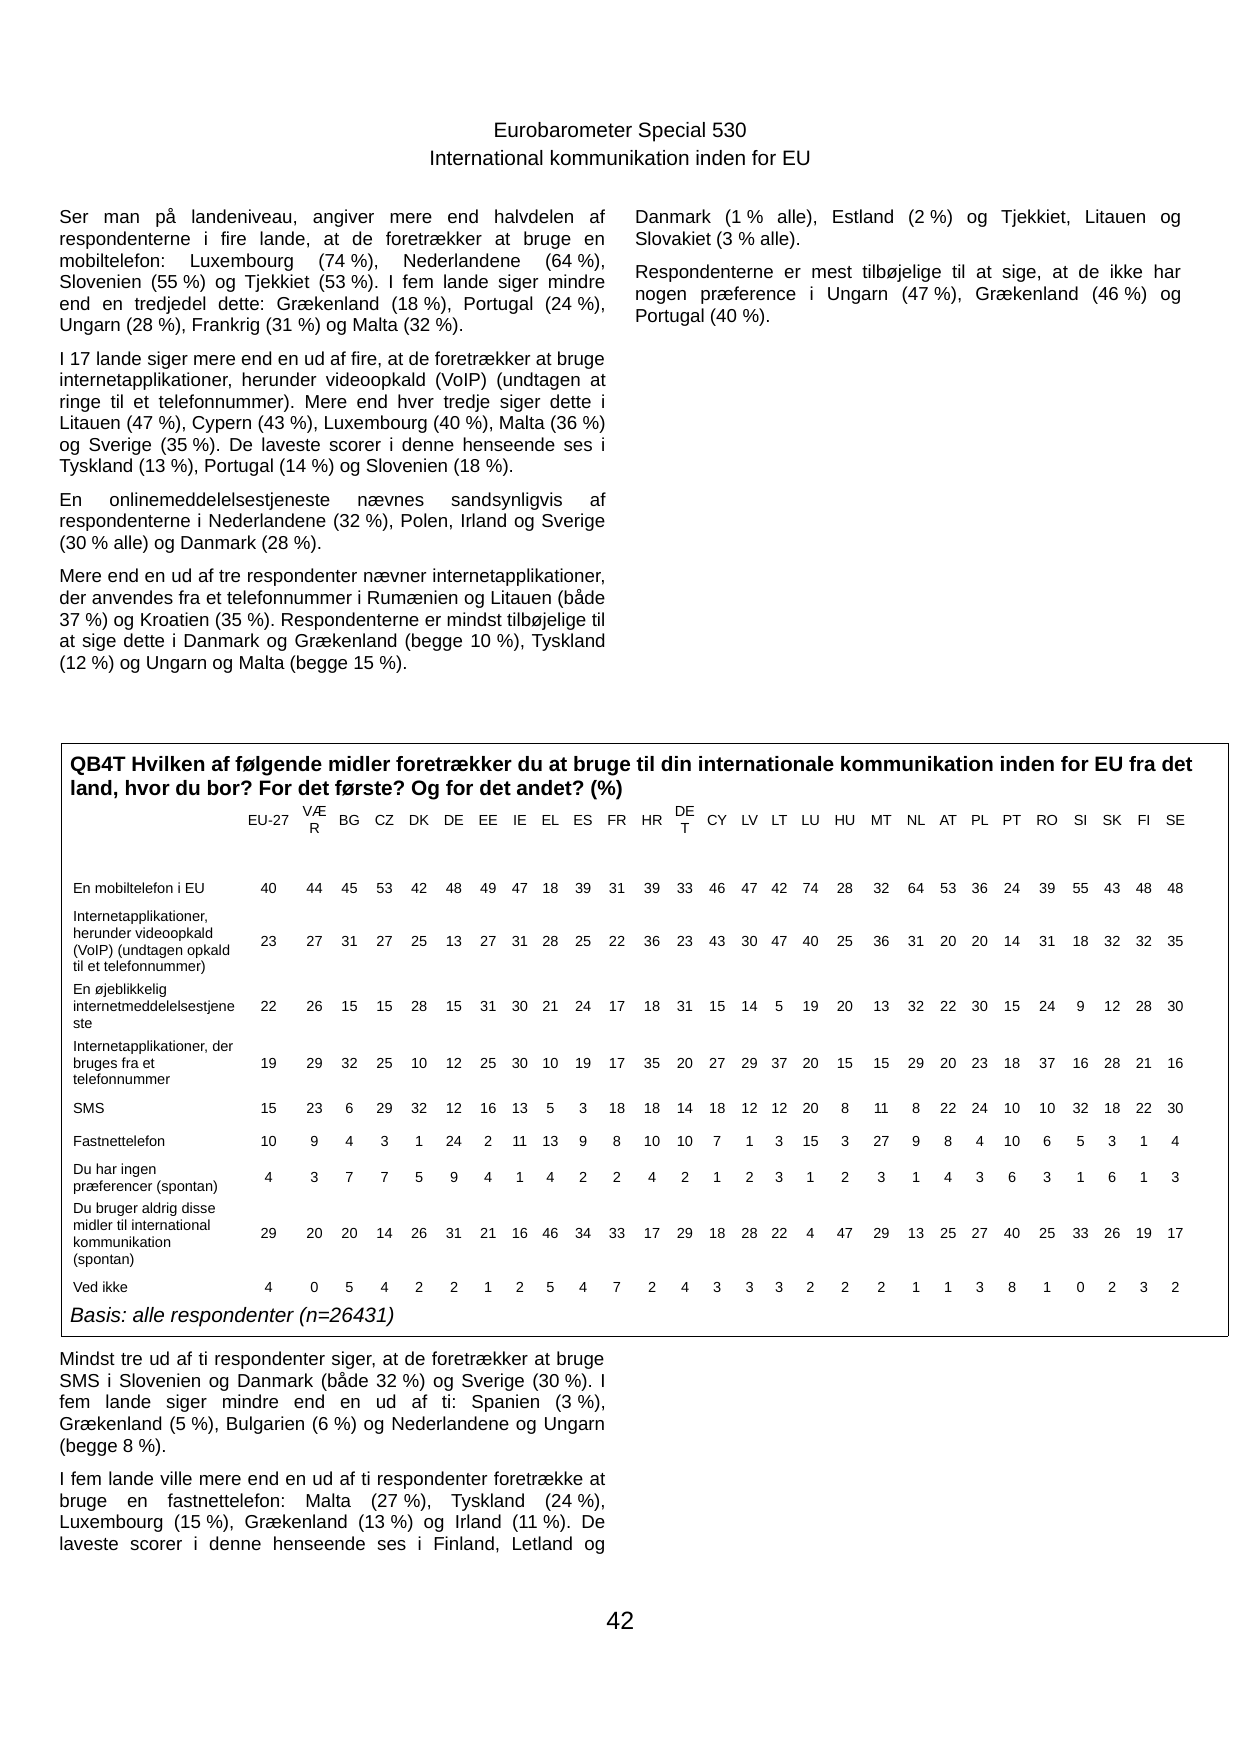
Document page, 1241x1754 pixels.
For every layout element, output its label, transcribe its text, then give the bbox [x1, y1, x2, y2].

table_cell 2 [794, 1270, 827, 1303]
table_cell 23 [670, 905, 699, 978]
table_cell 10 [401, 1034, 436, 1091]
table_header EU-27 [239, 800, 297, 839]
text Mere end en ud af tre respondenter nævner internetapplikationer, der anvendes fra et telefonnummer i Rumænien og Litauen (både 37 %) og Kroatien (35 %). Respondenterne er mindst tilbøjelige til at sige dette i Danmark og Grækenland (begge 10 %), Tyskland (12 %) og Ungarn og Malta (begge 15 %). [59, 565, 605, 673]
table_cell 10 [1028, 1091, 1066, 1124]
table_cell 15 [794, 1125, 827, 1158]
text Danmark (1 % alle), Estland (2 %) og Tjekkiet, Litauen og Slovakiet (3 % alle). [635, 206, 1181, 249]
table_header PT [995, 800, 1028, 839]
table_cell 1 [1129, 1125, 1158, 1158]
table_header MT [863, 800, 899, 839]
table_cell 21 [471, 1197, 505, 1270]
table_cell 18 [634, 1091, 670, 1124]
table_cell 10 [670, 1125, 699, 1158]
table_cell 13 [899, 1197, 932, 1270]
table_cell 28 [734, 1197, 764, 1270]
table_cell 47 [827, 1197, 863, 1270]
table_cell 2 [505, 1270, 534, 1303]
table_cell 20 [298, 1197, 331, 1270]
table_cell 4 [534, 1158, 566, 1197]
table_cell 11 [863, 1091, 899, 1124]
table_cell 23 [964, 1034, 995, 1091]
table_cell 2 [863, 1270, 899, 1303]
table_cell 10 [995, 1125, 1028, 1158]
text Basis: alle respondenter (n=26431) [70, 1303, 1219, 1327]
table_cell 13 [436, 905, 471, 978]
table_cell 22 [1129, 1091, 1158, 1124]
table_cell 18 [600, 1091, 634, 1124]
table_cell 48 [1129, 872, 1158, 905]
table_header EL [534, 800, 566, 839]
table_cell 15 [863, 1034, 899, 1091]
table_cell 7 [331, 1158, 367, 1197]
table_header IE [505, 800, 534, 839]
table_cell 9 [566, 1125, 600, 1158]
table_cell 19 [566, 1034, 600, 1091]
table_header HR [634, 800, 670, 839]
table_cell [1158, 839, 1192, 872]
table_cell 28 [1095, 1034, 1129, 1091]
table_cell 1 [1129, 1158, 1158, 1197]
table_cell [670, 839, 699, 872]
table_cell 48 [436, 872, 471, 905]
table_cell 17 [1158, 1197, 1192, 1270]
table_cell 5 [1066, 1125, 1095, 1158]
table_cell 18 [1095, 1091, 1129, 1124]
table_cell 2 [566, 1158, 600, 1197]
table_cell 31 [899, 905, 932, 978]
table_cell 39 [634, 872, 670, 905]
table_cell 14 [995, 905, 1028, 978]
table_header [70, 800, 239, 839]
table_cell 18 [634, 978, 670, 1034]
table_cell 3 [566, 1091, 600, 1124]
table_cell 27 [700, 1034, 734, 1091]
table_cell 21 [534, 978, 566, 1034]
table_cell 47 [734, 872, 764, 905]
table_cell 48 [1158, 872, 1192, 905]
table_cell Internetapplikationer, herunder videoopkald (VoIP) (undtagen opkald til et telefonnummer) [70, 905, 239, 978]
table_cell 9 [899, 1125, 932, 1158]
table_cell 32 [1066, 1091, 1095, 1124]
table_cell 32 [331, 1034, 367, 1091]
table_cell 19 [239, 1034, 297, 1091]
table_cell 8 [600, 1125, 634, 1158]
table_cell 2 [634, 1270, 670, 1303]
table_cell 6 [1095, 1158, 1129, 1197]
table_cell 64 [899, 872, 932, 905]
table_cell 23 [298, 1091, 331, 1124]
table_cell 11 [505, 1125, 534, 1158]
table_cell 43 [1095, 872, 1129, 905]
table_cell 16 [1066, 1034, 1095, 1091]
table_cell 24 [436, 1125, 471, 1158]
table_cell 3 [1129, 1270, 1158, 1303]
table_cell [298, 839, 331, 872]
text I fem lande ville mere end en ud af ti respondenter foretrække at bruge en fastnettelefon: Malta (27 %), Tyskland (24 %), Luxembourg (15 %), Grækenland (13 %) og Irland (11 %). De laveste scorer i denne henseende ses i Finland, Letland og [59, 1468, 605, 1554]
table_cell 20 [794, 1091, 827, 1124]
table_cell [899, 839, 932, 872]
table_cell Internetapplikationer, der bruges fra et telefonnummer [70, 1034, 239, 1091]
table_cell 1 [1066, 1158, 1095, 1197]
table_header LV [734, 800, 764, 839]
table_cell 13 [863, 978, 899, 1034]
table_cell 31 [670, 978, 699, 1034]
table_cell 55 [1066, 872, 1095, 905]
table_cell [995, 839, 1028, 872]
table_header RO [1028, 800, 1066, 839]
table_cell 1 [401, 1125, 436, 1158]
table_header SI [1066, 800, 1095, 839]
table_cell 6 [995, 1158, 1028, 1197]
table_cell 31 [1028, 905, 1066, 978]
table_cell 10 [239, 1125, 297, 1158]
table_cell 49 [471, 872, 505, 905]
table_cell 42 [764, 872, 794, 905]
table_cell 18 [700, 1197, 734, 1270]
table_cell 4 [566, 1270, 600, 1303]
table_cell [534, 839, 566, 872]
table_cell 46 [534, 1197, 566, 1270]
table_cell 12 [436, 1034, 471, 1091]
table_cell 2 [436, 1270, 471, 1303]
table_cell 15 [827, 1034, 863, 1091]
table_cell 15 [995, 978, 1028, 1034]
text En onlinemeddelelsestjeneste nævnes sandsynligvis af respondenterne i Nederlandene (32 %), Polen, Irland og Sverige (30 % alle) og Danmark (28 %). [59, 489, 605, 553]
table_cell 1 [471, 1270, 505, 1303]
table_cell 27 [471, 905, 505, 978]
table_cell 2 [1158, 1270, 1192, 1303]
table_cell 40 [239, 872, 297, 905]
table_cell [734, 839, 764, 872]
table_cell 14 [734, 978, 764, 1034]
table_cell 3 [1158, 1158, 1192, 1197]
table_cell 28 [827, 872, 863, 905]
table_cell 8 [995, 1270, 1028, 1303]
table_cell 3 [764, 1125, 794, 1158]
table_cell 31 [471, 978, 505, 1034]
table_cell [932, 839, 964, 872]
table_cell [1028, 839, 1066, 872]
table_cell 4 [367, 1270, 401, 1303]
table_cell 4 [1158, 1125, 1192, 1158]
table_cell 28 [534, 905, 566, 978]
table_cell 29 [298, 1034, 331, 1091]
table_cell 2 [827, 1158, 863, 1197]
table_header BG [331, 800, 367, 839]
table_cell 8 [932, 1125, 964, 1158]
table_cell 4 [670, 1270, 699, 1303]
table_cell 10 [995, 1091, 1028, 1124]
table_cell 14 [670, 1091, 699, 1124]
table_cell 2 [827, 1270, 863, 1303]
table_cell 40 [995, 1197, 1028, 1270]
table_cell [964, 839, 995, 872]
table_cell 15 [331, 978, 367, 1034]
table_cell 2 [1095, 1270, 1129, 1303]
table_cell 39 [566, 872, 600, 905]
table_cell 31 [436, 1197, 471, 1270]
table_cell 31 [331, 905, 367, 978]
table_cell 1 [794, 1158, 827, 1197]
table_header AT [932, 800, 964, 839]
table_cell 3 [764, 1158, 794, 1197]
table_cell 37 [764, 1034, 794, 1091]
table_cell 15 [239, 1091, 297, 1124]
table_header DE [436, 800, 471, 839]
table_cell 6 [331, 1091, 367, 1124]
table_cell 4 [331, 1125, 367, 1158]
table_cell 3 [1028, 1158, 1066, 1197]
table_cell 4 [634, 1158, 670, 1197]
table_header FI [1129, 800, 1158, 839]
table_cell 32 [863, 872, 899, 905]
table_cell 5 [764, 978, 794, 1034]
table_cell 40 [794, 905, 827, 978]
table_header LT [764, 800, 794, 839]
table_cell 26 [298, 978, 331, 1034]
table_cell 24 [1028, 978, 1066, 1034]
text I 17 lande siger mere end en ud af fire, at de foretrækker at bruge internetapplikationer, herunder videoopkald (VoIP) (undtagen at ringe til et telefonnummer). Mere end hver tredje siger dette i Litauen (47 %), Cypern (43 %), Luxembourg (40 %), Malta (36 %) og Sverige (35 %). De laveste scorer i denne henseende ses i Tyskland (13 %), Portugal (14 %) og Slovenien (18 %). [59, 347, 605, 477]
table_cell En mobiltelefon i EU [70, 872, 239, 905]
table_cell 20 [827, 978, 863, 1034]
table_header DET [670, 800, 699, 839]
table_cell 16 [1158, 1034, 1192, 1091]
table_cell 45 [331, 872, 367, 905]
table_cell 23 [239, 905, 297, 978]
table_cell 1 [700, 1158, 734, 1197]
table_cell 12 [764, 1091, 794, 1124]
table_cell 15 [436, 978, 471, 1034]
table_cell 20 [964, 905, 995, 978]
table_cell 3 [298, 1158, 331, 1197]
table_cell 36 [863, 905, 899, 978]
table_cell 25 [1028, 1197, 1066, 1270]
table_cell 7 [700, 1125, 734, 1158]
table_cell Du bruger aldrig disse midler til international kommunikation (spontan) [70, 1197, 239, 1270]
table_cell [436, 839, 471, 872]
table_cell 32 [899, 978, 932, 1034]
table_cell 15 [367, 978, 401, 1034]
table_header LU [794, 800, 827, 839]
table_cell 4 [239, 1158, 297, 1197]
table_cell [764, 839, 794, 872]
table_cell [600, 839, 634, 872]
table_cell 2 [600, 1158, 634, 1197]
text Ser man på landeniveau, angiver mere end halvdelen af respondenterne i fire lande, at de foretrækker at bruge en mobiltelefon: Luxembourg (74 %), Nederlandene (64 %), Slovenien (55 %) og Tjekkiet (53 %). I fem lande siger mindre end en tredjedel dette: Grækenland (18 %), Portugal (24 %), Ungarn (28 %), Frankrig (31 %) og Malta (32 %). [59, 206, 605, 336]
table_cell 32 [401, 1091, 436, 1124]
table_cell 13 [534, 1125, 566, 1158]
table_cell 26 [1095, 1197, 1129, 1270]
table_cell 8 [827, 1091, 863, 1124]
table_cell 27 [964, 1197, 995, 1270]
table_cell SMS [70, 1091, 239, 1124]
table_cell 25 [401, 905, 436, 978]
table_cell 25 [367, 1034, 401, 1091]
table_cell 17 [634, 1197, 670, 1270]
table_header SK [1095, 800, 1129, 839]
table_header ES [566, 800, 600, 839]
table_cell 25 [827, 905, 863, 978]
table_cell 3 [700, 1270, 734, 1303]
table_cell 31 [600, 872, 634, 905]
table_cell 36 [964, 872, 995, 905]
table_cell [401, 839, 436, 872]
table_cell 44 [298, 872, 331, 905]
table_cell 47 [505, 872, 534, 905]
table_cell 17 [600, 978, 634, 1034]
table_cell 29 [899, 1034, 932, 1091]
table_cell 20 [331, 1197, 367, 1270]
table_cell 47 [764, 905, 794, 978]
table_cell 2 [670, 1158, 699, 1197]
table_header SE [1158, 800, 1192, 839]
table_cell [70, 839, 239, 872]
table_cell 19 [1129, 1197, 1158, 1270]
table_cell 27 [298, 905, 331, 978]
table_cell 5 [401, 1158, 436, 1197]
table_cell 1 [734, 1125, 764, 1158]
table_cell 7 [367, 1158, 401, 1197]
table_cell 1 [932, 1270, 964, 1303]
table_cell 14 [367, 1197, 401, 1270]
table_cell En øjeblikkelig internetmeddelelsestjeneste [70, 978, 239, 1034]
table_cell 12 [734, 1091, 764, 1124]
table_cell 2 [734, 1158, 764, 1197]
table_cell 4 [964, 1125, 995, 1158]
table_cell 24 [964, 1091, 995, 1124]
table_header EE [471, 800, 505, 839]
table_cell 3 [964, 1158, 995, 1197]
table_cell 12 [436, 1091, 471, 1124]
table_cell 42 [401, 872, 436, 905]
table_cell 20 [670, 1034, 699, 1091]
table_cell 34 [566, 1197, 600, 1270]
table_cell 0 [298, 1270, 331, 1303]
table_cell [239, 839, 297, 872]
table_cell 53 [367, 872, 401, 905]
table_cell 36 [634, 905, 670, 978]
table_cell 5 [534, 1270, 566, 1303]
table_cell 25 [566, 905, 600, 978]
table_cell 24 [566, 978, 600, 1034]
table_cell 22 [239, 978, 297, 1034]
table_cell 18 [1066, 905, 1095, 978]
table_cell 9 [298, 1125, 331, 1158]
table_cell 29 [670, 1197, 699, 1270]
table_cell 15 [700, 978, 734, 1034]
table_cell 4 [932, 1158, 964, 1197]
table_cell 22 [932, 1091, 964, 1124]
table_cell 30 [1158, 978, 1192, 1034]
table_cell 3 [734, 1270, 764, 1303]
table_cell 22 [932, 978, 964, 1034]
table_cell 18 [995, 1034, 1028, 1091]
table_cell 1 [899, 1158, 932, 1197]
table_header NL [899, 800, 932, 839]
table_header FR [600, 800, 634, 839]
table_cell 12 [1095, 978, 1129, 1034]
table_cell [794, 839, 827, 872]
table_cell 2 [471, 1125, 505, 1158]
table_cell 5 [331, 1270, 367, 1303]
table_cell 1 [1028, 1270, 1066, 1303]
table_cell 0 [1066, 1270, 1095, 1303]
table_cell 30 [734, 905, 764, 978]
table_cell 3 [1095, 1125, 1129, 1158]
table_cell 16 [505, 1197, 534, 1270]
table_cell 27 [863, 1125, 899, 1158]
table_cell 8 [899, 1091, 932, 1124]
table_cell [634, 839, 670, 872]
table_cell 9 [1066, 978, 1095, 1034]
table_cell [1129, 839, 1158, 872]
table_cell 20 [932, 1034, 964, 1091]
table_cell 3 [964, 1270, 995, 1303]
table_cell 20 [932, 905, 964, 978]
table_cell [827, 839, 863, 872]
table_cell Ved ikke [70, 1270, 239, 1303]
table_cell [566, 839, 600, 872]
table_cell 10 [534, 1034, 566, 1091]
table_cell [1095, 839, 1129, 872]
table_cell Fastnettelefon [70, 1125, 239, 1158]
table_cell 5 [534, 1091, 566, 1124]
table_cell 1 [505, 1158, 534, 1197]
table_cell 10 [634, 1125, 670, 1158]
table_cell 24 [995, 872, 1028, 905]
table_cell 1 [899, 1270, 932, 1303]
table_cell 46 [700, 872, 734, 905]
table_cell 32 [1129, 905, 1158, 978]
table_cell 3 [863, 1158, 899, 1197]
table_cell 21 [1129, 1034, 1158, 1091]
table_cell 33 [600, 1197, 634, 1270]
table_header VÆR [298, 800, 331, 839]
table_cell 28 [1129, 978, 1158, 1034]
table_cell 35 [1158, 905, 1192, 978]
table_cell 3 [764, 1270, 794, 1303]
table_cell 29 [239, 1197, 297, 1270]
table_header CZ [367, 800, 401, 839]
table_cell 22 [600, 905, 634, 978]
table_cell 37 [1028, 1034, 1066, 1091]
table_cell 43 [700, 905, 734, 978]
table_cell 30 [1158, 1091, 1192, 1124]
table_cell 4 [794, 1197, 827, 1270]
table_cell 28 [401, 978, 436, 1034]
table_cell [1066, 839, 1095, 872]
table_cell 18 [534, 872, 566, 905]
table_cell [331, 839, 367, 872]
table_cell 53 [932, 872, 964, 905]
table_cell [863, 839, 899, 872]
table_cell 25 [932, 1197, 964, 1270]
table_cell 7 [600, 1270, 634, 1303]
table_cell 30 [505, 978, 534, 1034]
table_cell 35 [634, 1034, 670, 1091]
table_cell [471, 839, 505, 872]
table_cell 18 [700, 1091, 734, 1124]
table_cell 3 [367, 1125, 401, 1158]
table_cell 33 [1066, 1197, 1095, 1270]
text QB4T Hvilken af følgende midler foretrækker du at bruge til din internationale kommunikation inden for EU fra det land, hvor du bor? For det første? Og for det andet? (%) [70, 752, 1219, 800]
table_cell 30 [964, 978, 995, 1034]
table_cell [505, 839, 534, 872]
table_cell 32 [1095, 905, 1129, 978]
table_header DK [401, 800, 436, 839]
text Respondenterne er mest tilbøjelige til at sige, at de ikke har nogen præference i Ungarn (47 %), Grækenland (46 %) og Portugal (40 %). [635, 261, 1181, 326]
table_cell 27 [367, 905, 401, 978]
table_cell 31 [505, 905, 534, 978]
table_header CY [700, 800, 734, 839]
table_cell 29 [734, 1034, 764, 1091]
table_cell 4 [239, 1270, 297, 1303]
table_cell 9 [436, 1158, 471, 1197]
table_cell 29 [863, 1197, 899, 1270]
table_cell 39 [1028, 872, 1066, 905]
table_cell 20 [794, 1034, 827, 1091]
table_header HU [827, 800, 863, 839]
table_cell 6 [1028, 1125, 1066, 1158]
table_cell 33 [670, 872, 699, 905]
table_cell 19 [794, 978, 827, 1034]
table_cell 2 [401, 1270, 436, 1303]
table_cell 4 [471, 1158, 505, 1197]
table_header PL [964, 800, 995, 839]
table_cell 30 [505, 1034, 534, 1091]
table_cell 17 [600, 1034, 634, 1091]
table_cell 74 [794, 872, 827, 905]
table_cell 13 [505, 1091, 534, 1124]
table_cell 16 [471, 1091, 505, 1124]
table_cell 26 [401, 1197, 436, 1270]
text Mindst tre ud af ti respondenter siger, at de foretrækker at bruge SMS i Slovenien og Danmark (både 32 %) og Sverige (30 %). I fem lande siger mindre end en ud af ti: Spanien (3 %), Grækenland (5 %), Bulgarien (6 %) og Nederlandene og Ungarn (begge 8 %). [59, 718, 605, 1456]
table_cell 25 [471, 1034, 505, 1091]
table_cell [700, 839, 734, 872]
table_cell Du har ingen præferencer (spontan) [70, 1158, 239, 1197]
table_cell [367, 839, 401, 872]
table_cell 3 [827, 1125, 863, 1158]
table_cell 29 [367, 1091, 401, 1124]
table_cell 22 [764, 1197, 794, 1270]
